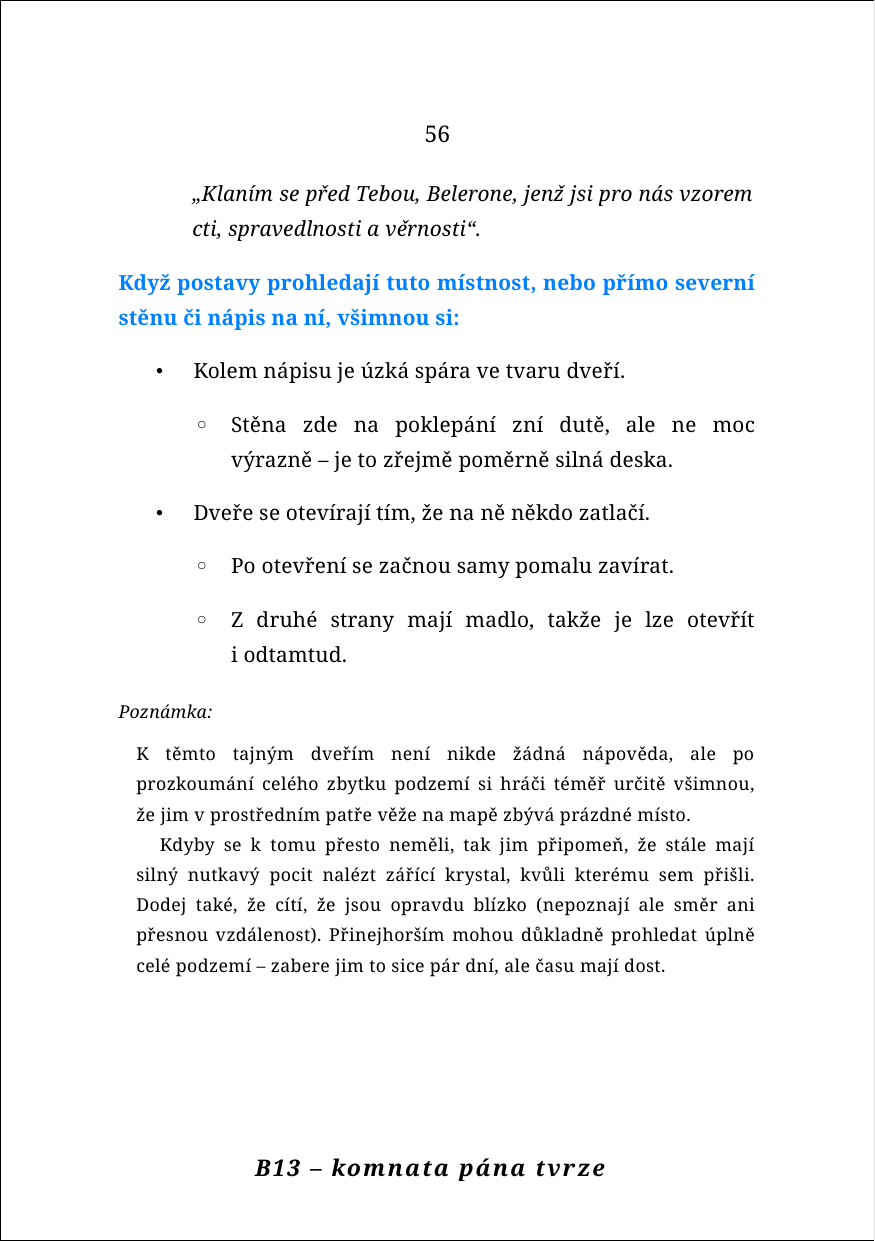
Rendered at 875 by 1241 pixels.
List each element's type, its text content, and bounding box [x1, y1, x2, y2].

text K⁠ těmto tajným dveřím není nikde žádná nápověda, ale po prozkoumání celého zbytku podzemí si hráči téměř určitě všimnou, že jim v⁠ prostředním patře věže na mapě zbývá prázdné místo. Kdyby se k⁠ tomu přesto neměli, tak jim připomeň, že stále mají silný nutkavý pocit nalézt zářící krystal, kvůli kterému sem přišli. Dodej také, že cítí, že jsou opravdu blízko (nepoznají ale směr ani přesnou vzdálenost). Přinejhorším mohou důkladně prohledat úplně celé podzemí – zabere jim to sice pár dní, ale času mají dost. [136, 742, 756, 977]
text Když postavy prohledají tuto místnost, nebo přímo severní stěnu či nápis na ní, všimnou si: [118, 268, 756, 332]
list Stěna zde na poklepání zní dutě, ale ne moc výrazně – je to zřejmě poměrně silná deska. [193, 410, 756, 474]
list Kolem nápisu je úzká spára ve tvaru dveří. [156, 356, 756, 385]
list Dveře se otevírají tím, že na ně někdo zatlačí. [156, 498, 756, 527]
list „Klaním se před Tebou, Belerone, jenž jsi pro nás vzorem cti, spravedlnosti a⁠ věrnosti“. [192, 179, 756, 243]
list Z⁠ druhé strany mají madlo, takže je lze otevřít i⁠ odtamtud. [193, 605, 756, 669]
text Poznámka: [118, 699, 756, 724]
list Po otevření se začnou samy pomalu zavírat. [193, 552, 756, 580]
